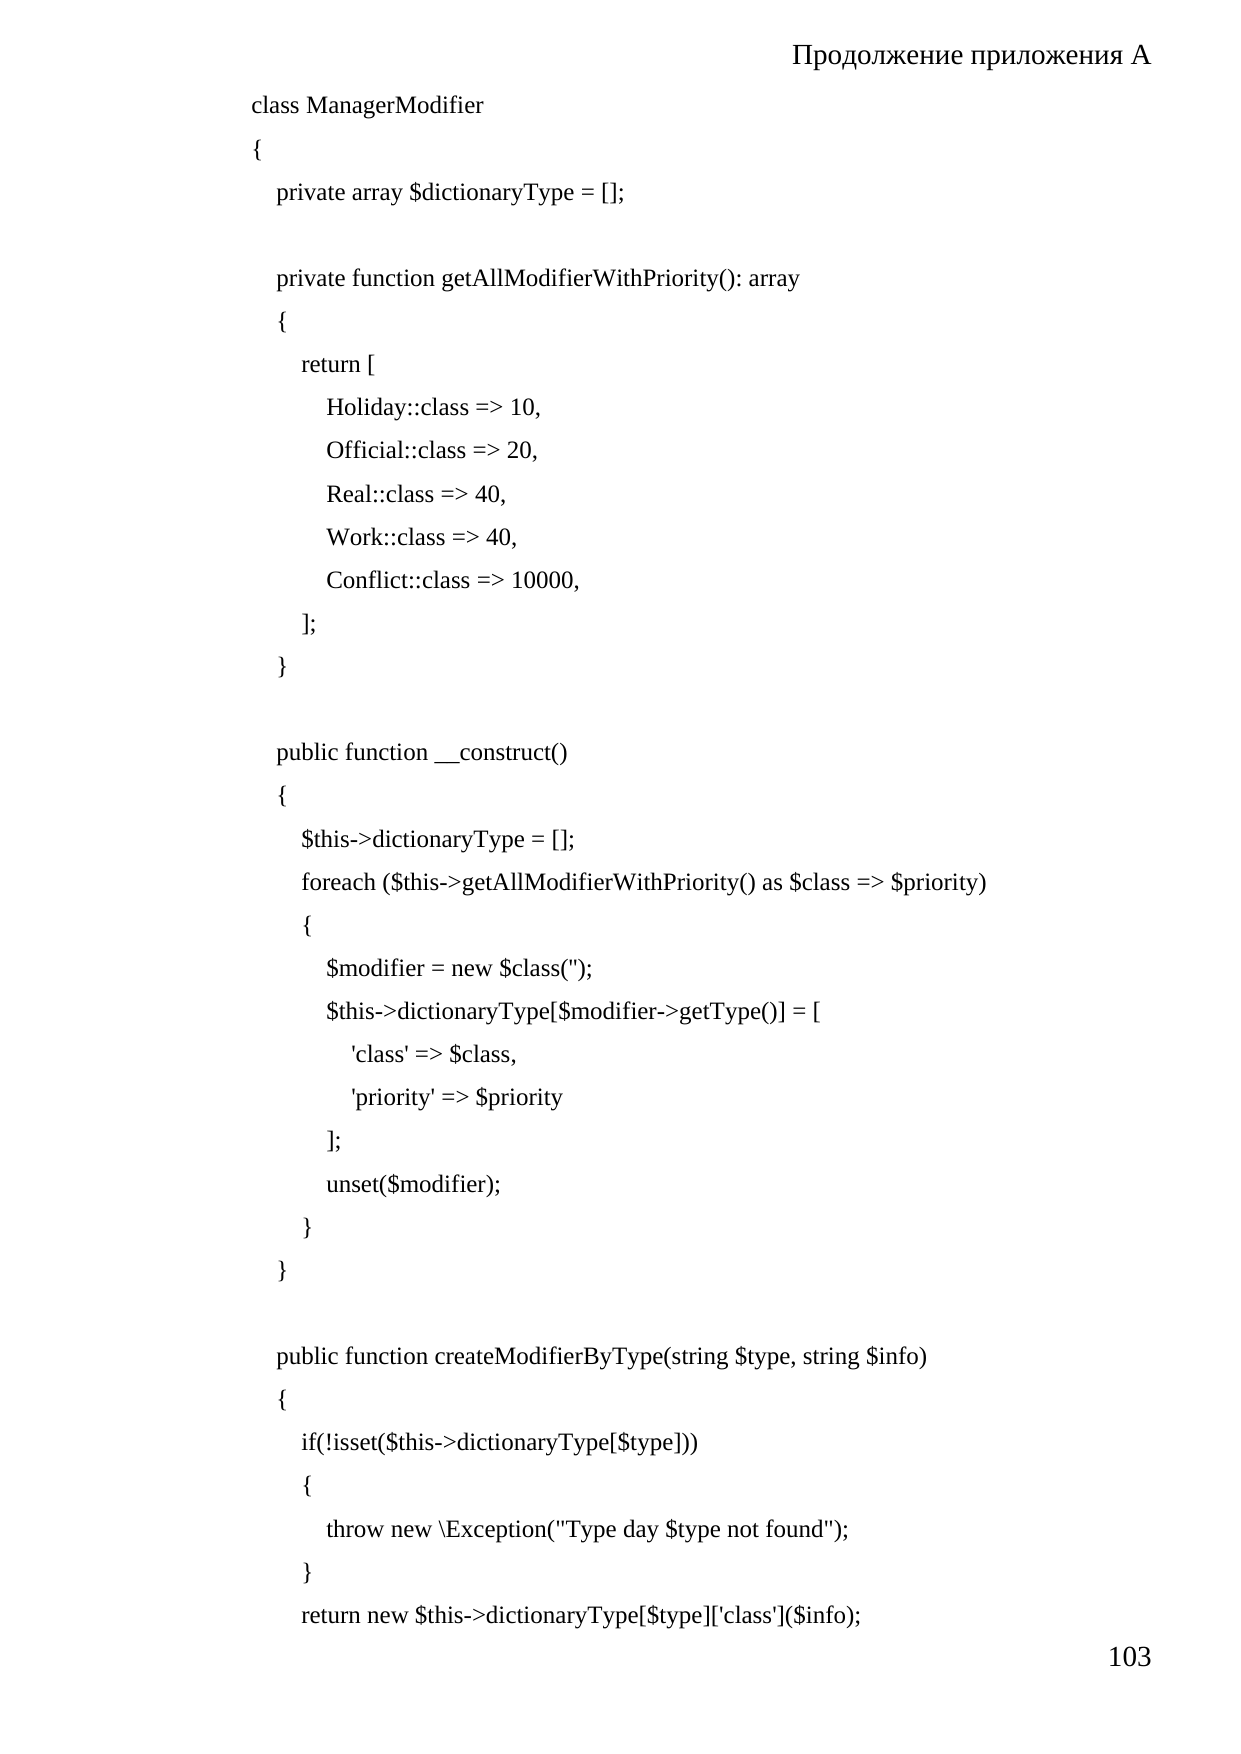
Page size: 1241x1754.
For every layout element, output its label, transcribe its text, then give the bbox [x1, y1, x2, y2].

text Official::class => 20, [177, 436, 1152, 464]
text { [177, 1384, 1152, 1413]
text 'priority' => $priority [177, 1082, 1152, 1111]
text throw new \Exception("Type day $type not found"); [177, 1514, 1152, 1542]
text if(!isset($this->dictionaryType[$type])) [177, 1427, 1152, 1456]
text } [177, 651, 1152, 680]
text return [ [177, 349, 1152, 378]
text { [177, 134, 1152, 162]
text } [177, 1212, 1152, 1241]
text foreach ($this->getAllModifierWithPriority() as $class => $priority) [177, 867, 1152, 896]
text public function createModifierByType(string $type, string $info) [177, 1341, 1152, 1370]
text $this->dictionaryType[$modifier->getType()] = [ [177, 996, 1152, 1025]
text } [177, 1557, 1152, 1586]
text ]; [177, 608, 1152, 637]
text Holiday::class => 10, [177, 392, 1152, 421]
text ]; [177, 1126, 1152, 1154]
text { [177, 910, 1152, 939]
text unset($modifier); [177, 1169, 1152, 1197]
text Work::class => 40, [177, 522, 1152, 551]
text private array $dictionaryType = []; [177, 177, 1152, 206]
text private function getAllModifierWithPriority(): array [177, 263, 1152, 292]
text { [177, 1471, 1152, 1499]
text Real::class => 40, [177, 479, 1152, 507]
text $modifier = new $class(''); [177, 953, 1152, 982]
text return new $this->dictionaryType[$type]['class']($info); [177, 1600, 1152, 1629]
text public function __construct() [177, 737, 1152, 766]
text class ManagerModifier [177, 91, 1152, 119]
text Conflict::class => 10000, [177, 565, 1152, 594]
text $this->dictionaryType = []; [177, 824, 1152, 852]
text { [177, 781, 1152, 809]
text { [177, 306, 1152, 335]
text } [177, 1255, 1152, 1284]
text 'class' => $class, [177, 1039, 1152, 1068]
